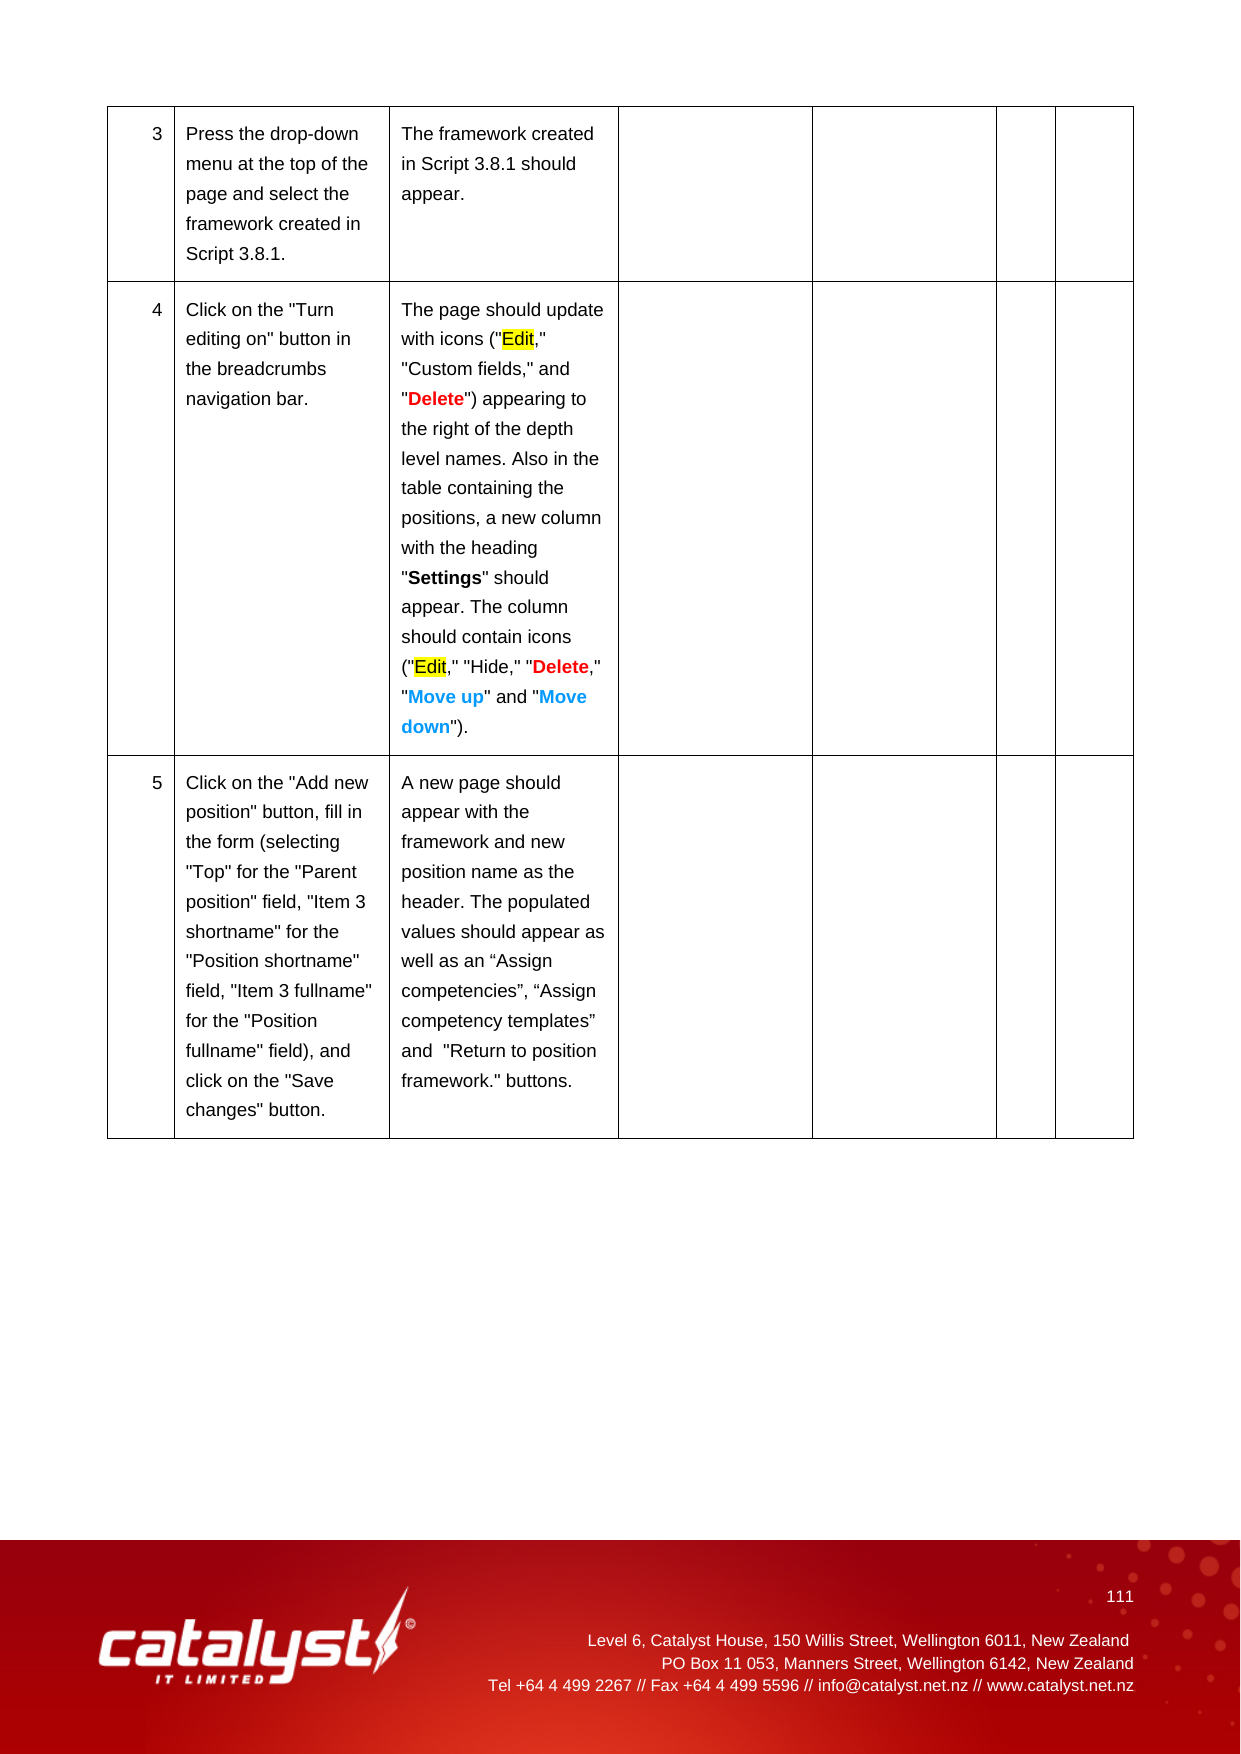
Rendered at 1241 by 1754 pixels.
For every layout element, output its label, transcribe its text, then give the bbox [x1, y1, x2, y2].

table_cell The framework created in Script 3.8.1 should appear. [390, 107, 618, 281]
table_cell 3 [108, 107, 174, 281]
table_cell [997, 756, 1055, 1138]
table_cell A new page should appear with the framework and new position name as the header. The populated values should appear as well as an “Assign competencies”, “Assign competency templates” and "Return to position framework." buttons. [390, 756, 618, 1138]
table_cell [619, 282, 812, 754]
table_cell [619, 107, 812, 281]
table_cell [813, 107, 996, 281]
table_cell 4 [108, 282, 174, 754]
table_cell Press the drop-down menu at the top of the page and select the framework created in Script 3.8.1. [175, 107, 389, 281]
table_cell [813, 756, 996, 1138]
table_cell [619, 756, 812, 1138]
table_cell [813, 282, 996, 754]
table_cell [1056, 107, 1133, 281]
table_cell The page should update with icons ("Edit," "Custom fields," and "Delete") appearing to the right of the depth level names. Also in the table containing the positions, a new column with the heading "Settings" should appear. The column should contain icons ("Edit," "Hide," "Delete," "Move up" and "Move down"). [390, 282, 618, 754]
table_cell Click on the "Turn editing on" button in the breadcrumbs navigation bar. [175, 282, 389, 754]
picture [0, 1540, 1241, 1754]
table_cell [1056, 282, 1133, 754]
table_cell [997, 282, 1055, 754]
table_cell [997, 107, 1055, 281]
table_cell 5 [108, 756, 174, 1138]
table_cell [1056, 756, 1133, 1138]
table_cell Click on the "Add new position" button, fill in the form (selecting "Top" for the "Parent position" field, "Item 3 shortname" for the "Position shortname" field, "Item 3 fullname" for the "Position fullname" field), and click on the "Save changes" button. [175, 756, 389, 1138]
